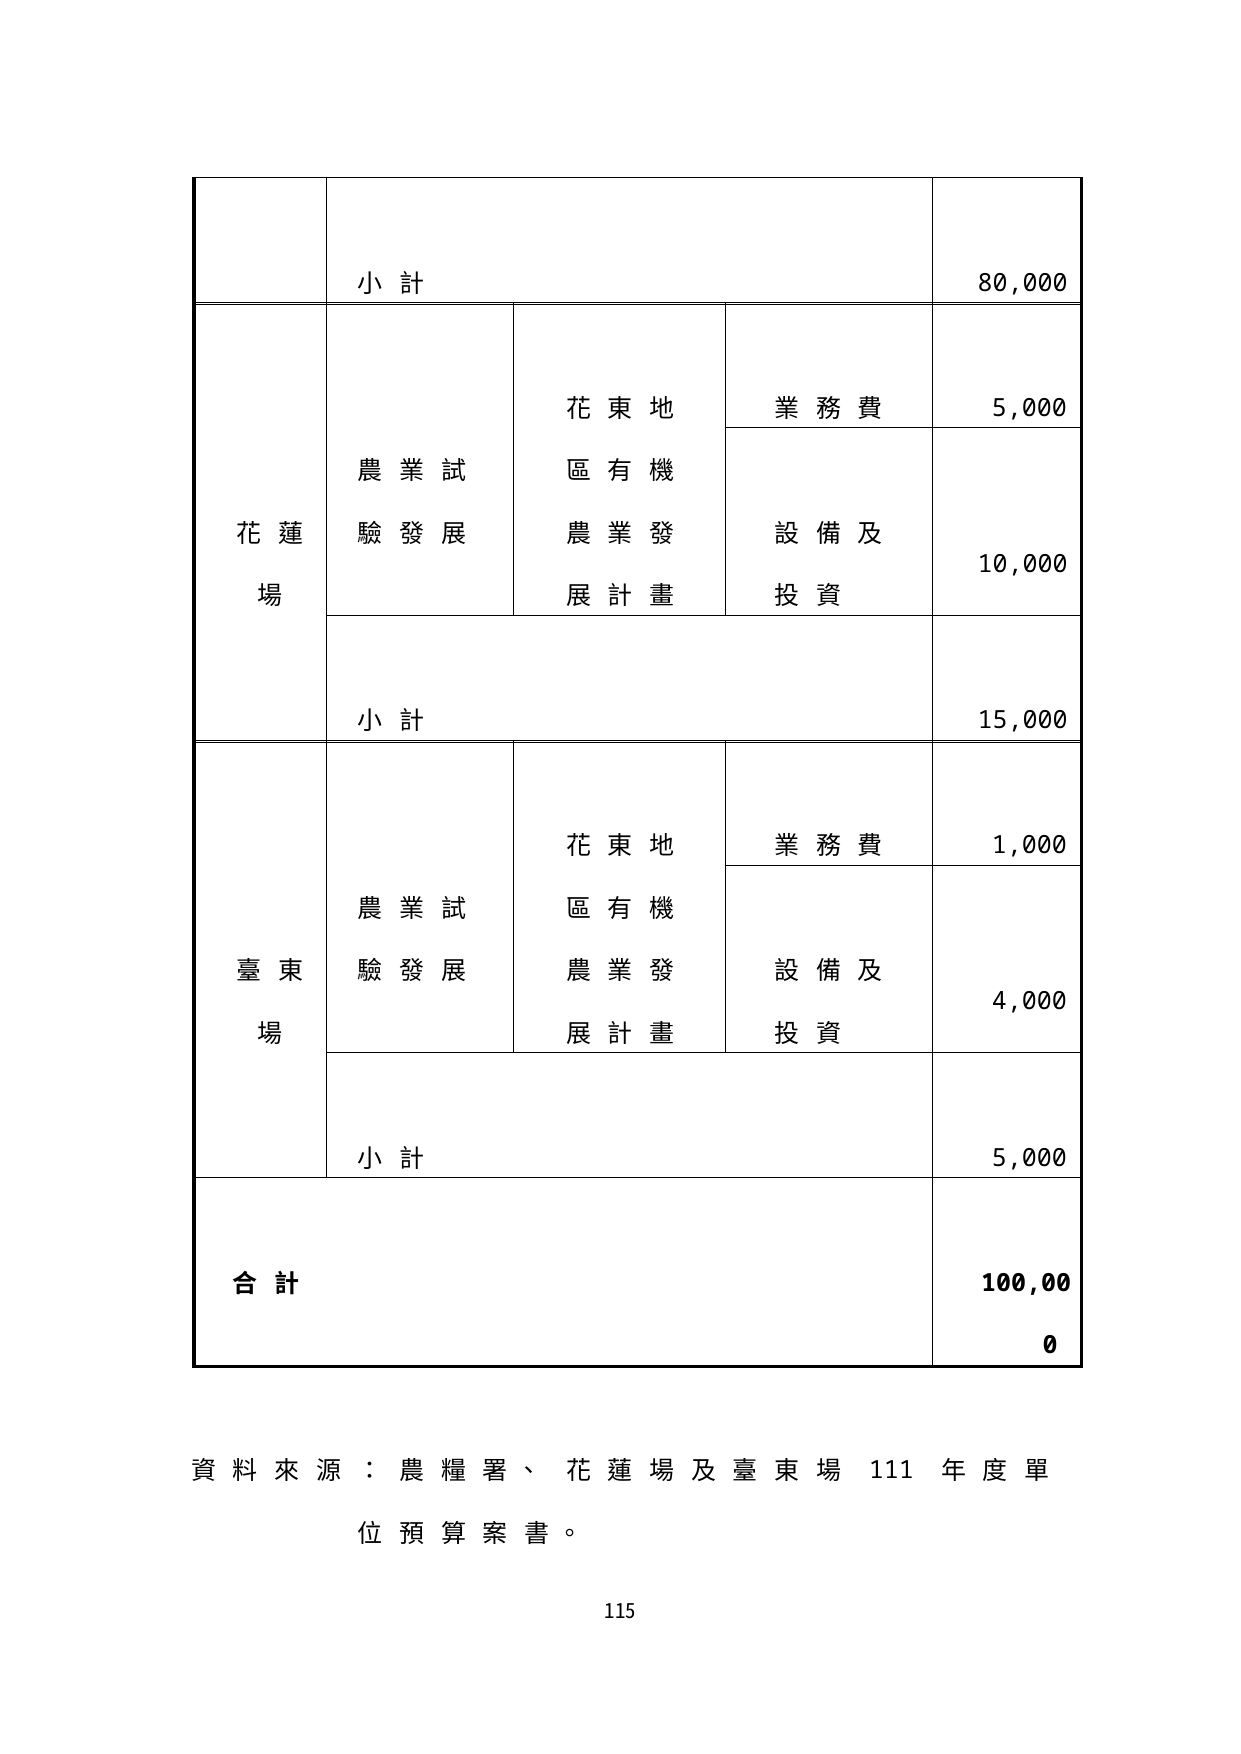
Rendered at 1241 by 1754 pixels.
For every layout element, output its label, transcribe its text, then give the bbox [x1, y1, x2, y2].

table_cell 5,000 [933, 305, 1080, 427]
table_cell 100,000 [933, 1178, 1080, 1365]
table_cell 小計 [327, 1053, 932, 1177]
table_cell 設備及投資 [726, 428, 932, 615]
table_cell 合計 [196, 1178, 932, 1365]
table_cell 設備及投資 [726, 866, 932, 1052]
text 資料來源：農糧署、花蓮場及臺東場111年度單位預算案書。 [183, 1427, 1058, 1552]
table_cell 業務費 [726, 305, 932, 427]
table_cell 臺東場 [196, 743, 326, 1177]
table_cell 1,000 [933, 743, 1080, 865]
table_cell [196, 178, 326, 302]
table_cell 5,000 [933, 1053, 1080, 1177]
table_cell 80,000 [933, 178, 1080, 302]
table_cell 業務費 [726, 743, 932, 865]
table_cell 花東地區有機農業發展計畫 [514, 743, 725, 1052]
table_cell 農業試驗發展 [327, 743, 513, 1052]
table_cell 農業試驗發展 [327, 305, 513, 615]
table_cell 15,000 [933, 616, 1080, 740]
table_cell 花東地區有機農業發展計畫 [514, 305, 725, 615]
table_cell 10,000 [933, 428, 1080, 615]
table_cell 花蓮場 [196, 305, 326, 740]
table_cell 小計 [327, 616, 932, 740]
table_cell 4,000 [933, 866, 1080, 1052]
table_cell 小計 [327, 178, 932, 302]
